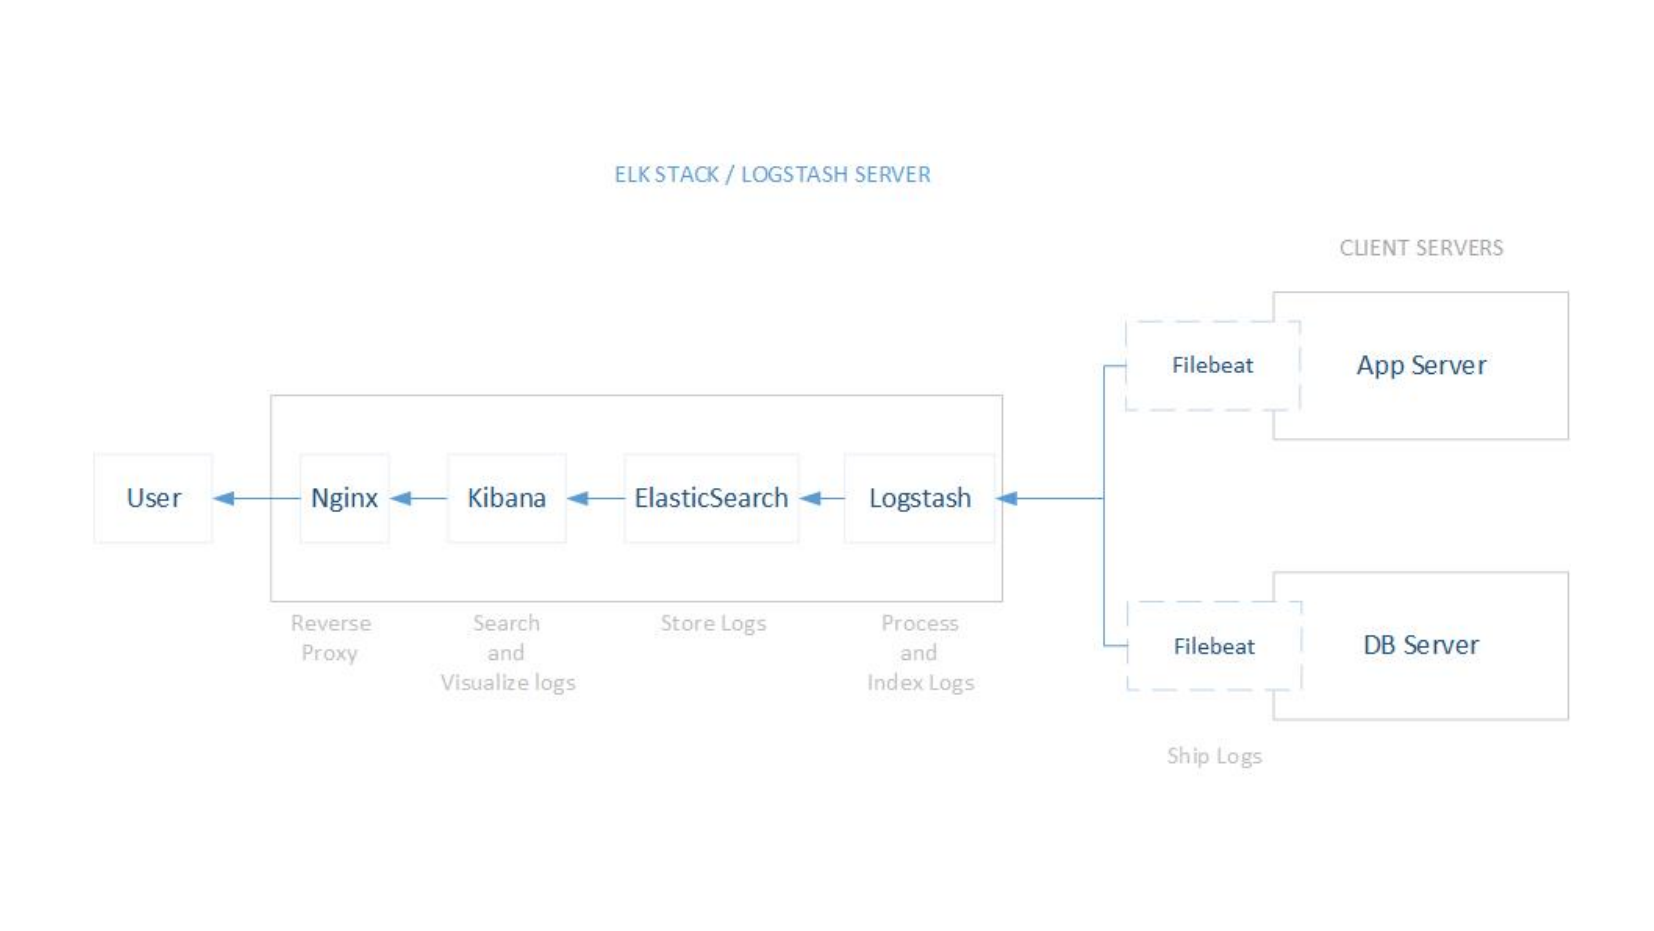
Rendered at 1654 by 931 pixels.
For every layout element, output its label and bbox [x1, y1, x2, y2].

picture [92, 151, 1571, 784]
